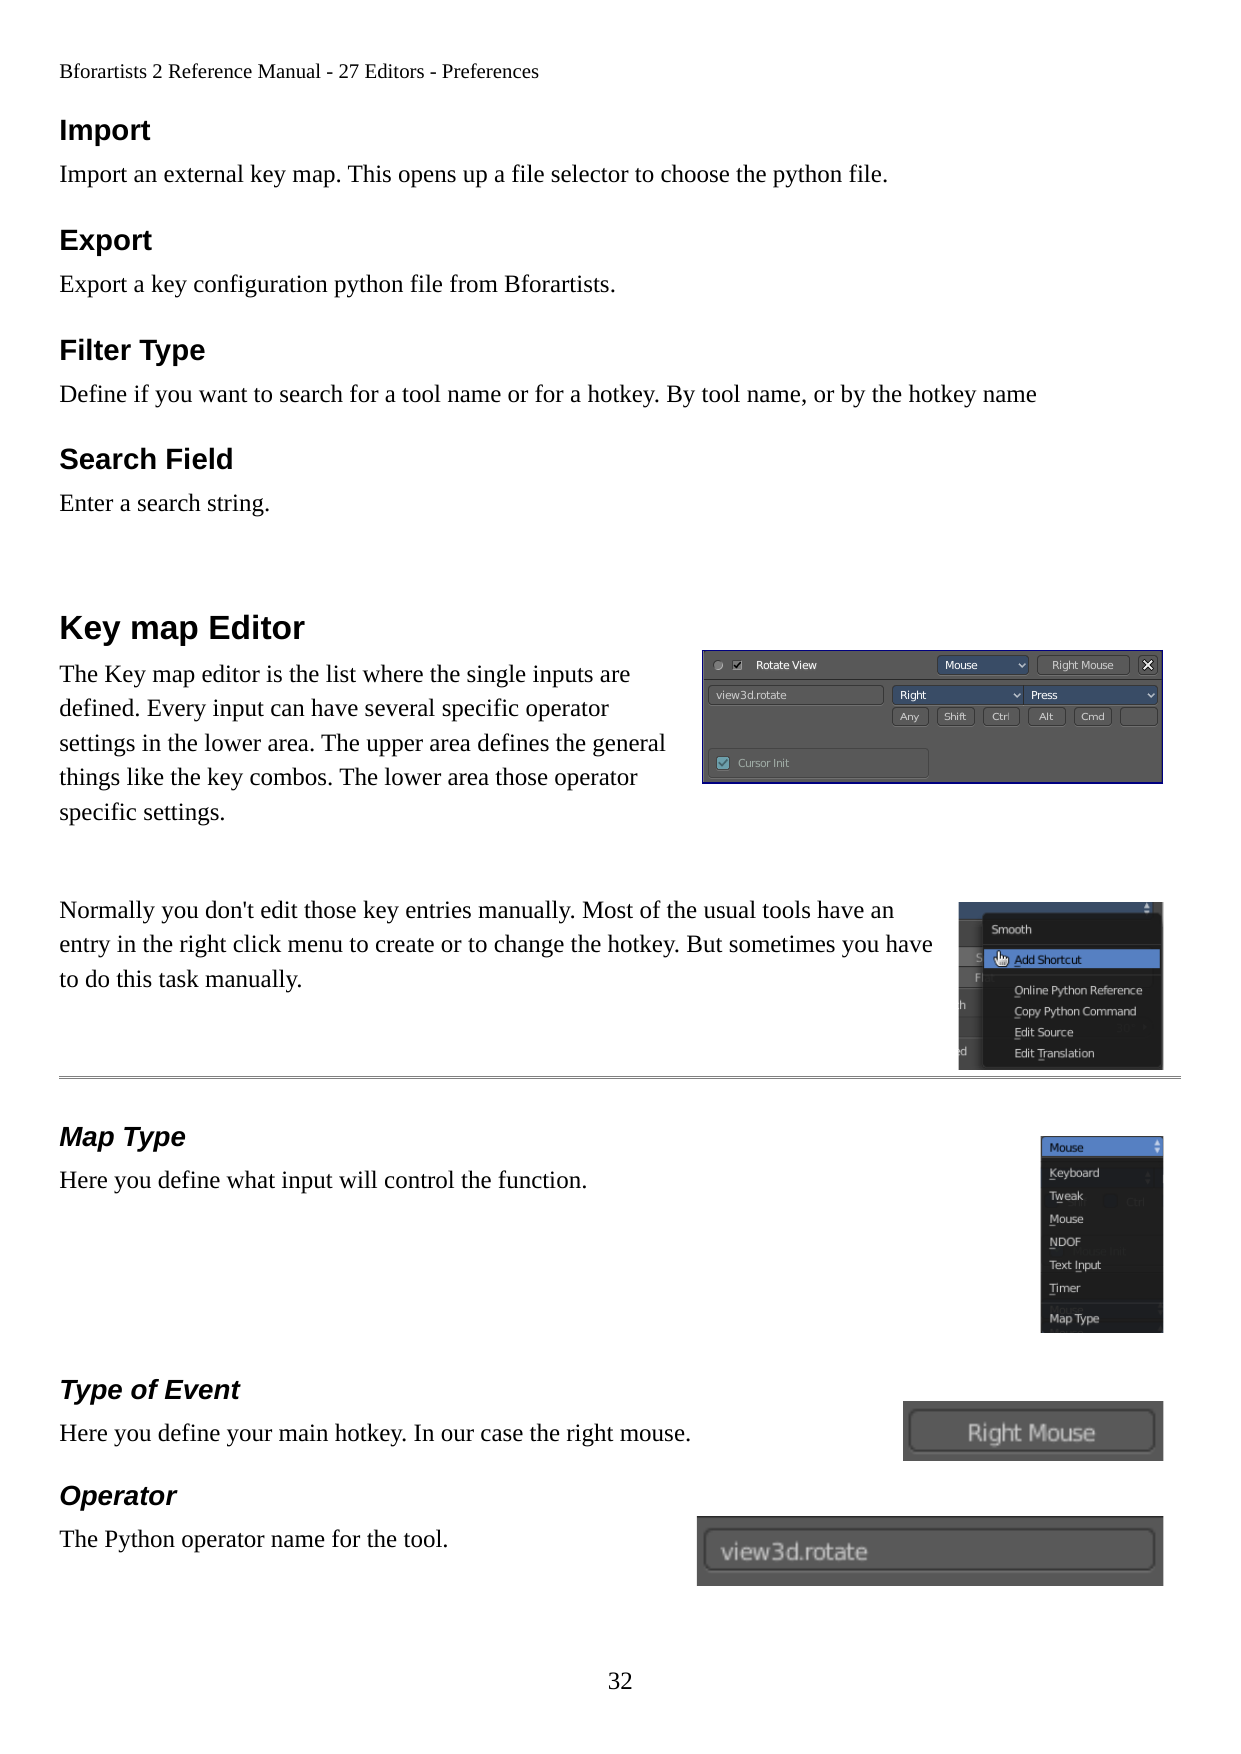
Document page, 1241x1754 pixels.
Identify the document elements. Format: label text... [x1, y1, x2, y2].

text The Key map editor is the list where the single inputs are defined. Every input can have several specific operator settings in the lower area. The upper area defines the general things like the key combos. The lower area those operator specific settings. [59, 659, 1181, 825]
text Here you define your main hotkey. In our case the right mouse. [59, 1418, 903, 1447]
text Enter a search string. [59, 488, 1181, 517]
picture [903, 1401, 1164, 1461]
picture [696, 1516, 1164, 1586]
subtitle Filter Type [59, 332, 1181, 366]
text The Python operator name for the tool. [59, 1524, 696, 1553]
subtitle Key map Editor [59, 607, 1181, 646]
subtitle Export [59, 222, 1181, 256]
subtitle Search Field [59, 442, 1181, 476]
text Here you define what input will control the function. [59, 1165, 1040, 1193]
text Normally you don't edit those key entries manually. Most of the usual tools have an entry in the right click menu to create or to change the hotkey. But sometimes you have to do this task manually. [59, 895, 1181, 992]
subtitle Type of Event [59, 1373, 1181, 1405]
subtitle Import [59, 113, 1181, 146]
subtitle Map Type [59, 1120, 1181, 1152]
text Define if you want to search for a tool name or for a hotkey. By tool name, or by the hotkey name [59, 379, 1181, 407]
picture [958, 902, 1164, 1070]
picture [703, 651, 1162, 782]
text Import an external key map. This opens up a file selector to choose the python file. [59, 159, 1181, 188]
subtitle Operator [59, 1479, 1181, 1511]
text Export a key configuration python file from Bforartists. [59, 269, 1181, 297]
picture [1040, 1136, 1164, 1333]
